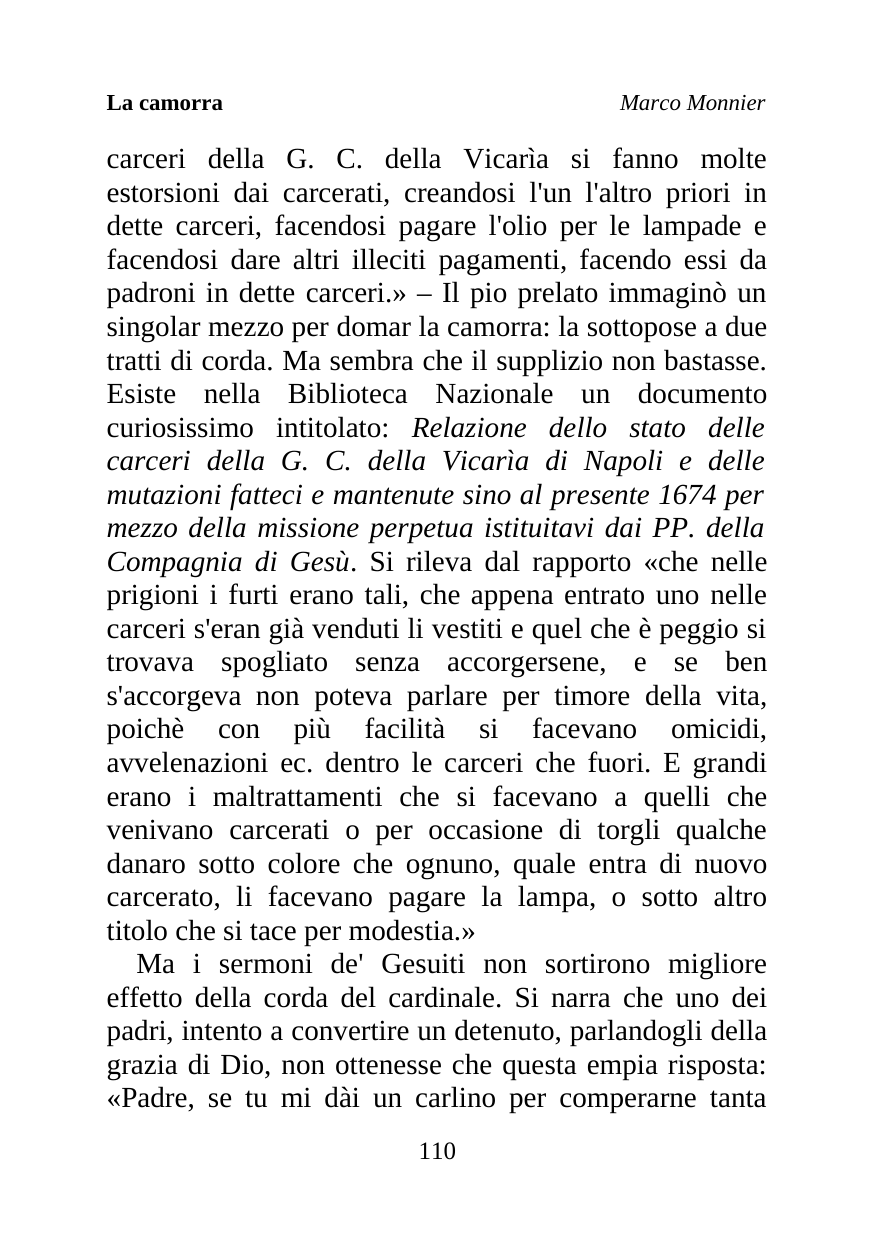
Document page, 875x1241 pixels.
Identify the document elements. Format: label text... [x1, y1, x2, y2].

text Ma i sermoni de' Gesuiti non sortirono migliore effetto della corda del cardinale. Si narra che uno dei padri, intento a convertire un detenuto, parlandogli della grazia di Dio, non ottenesse che questa empia risposta: «Padre, se tu mi dài un carlino per comperarne tanta [106, 946, 768, 1114]
text carceri della G. C. della Vicarìa si fanno molte estorsioni dai carcerati, creandosi l'un l'altro priori in dette carceri, facendosi pagare l'olio per le lampade e facendosi dare altri illeciti pagamenti, facendo essi da padroni in dette carceri.» – Il pio prelato immaginò un singolar mezzo per domar la camorra: la sottopose a due tratti di corda. Ma sembra che il supplizio non bastasse. Esiste nella Biblioteca Nazionale un documento curiosissimo intitolato: Relazione dello stato delle carceri della G. C. della Vicarìa di Napoli e delle mutazioni fatteci e mantenute sino al presente 1674 per mezzo della missione perpetua istituitavi dai PP. della Compagnia di Gesù. Si rileva dal rapporto «che nelle prigioni i furti erano tali, che appena entrato uno nelle carceri s'eran già venduti li vestiti e quel che è peggio si trovava spogliato senza accorgersene, e se ben s'accorgeva non poteva parlare per timore della vita, poichè con più facilità si facevano omicidi, avvelenazioni ec. dentro le carceri che fuori. E grandi erano i maltrattamenti che si facevano a quelli che venivano carcerati o per occasione di torgli qualche danaro sotto colore che ognuno, quale entra di nuovo carcerato, li facevano pagare la lampa, o sotto altro titolo che si tace per modestia.» [106, 141, 768, 946]
